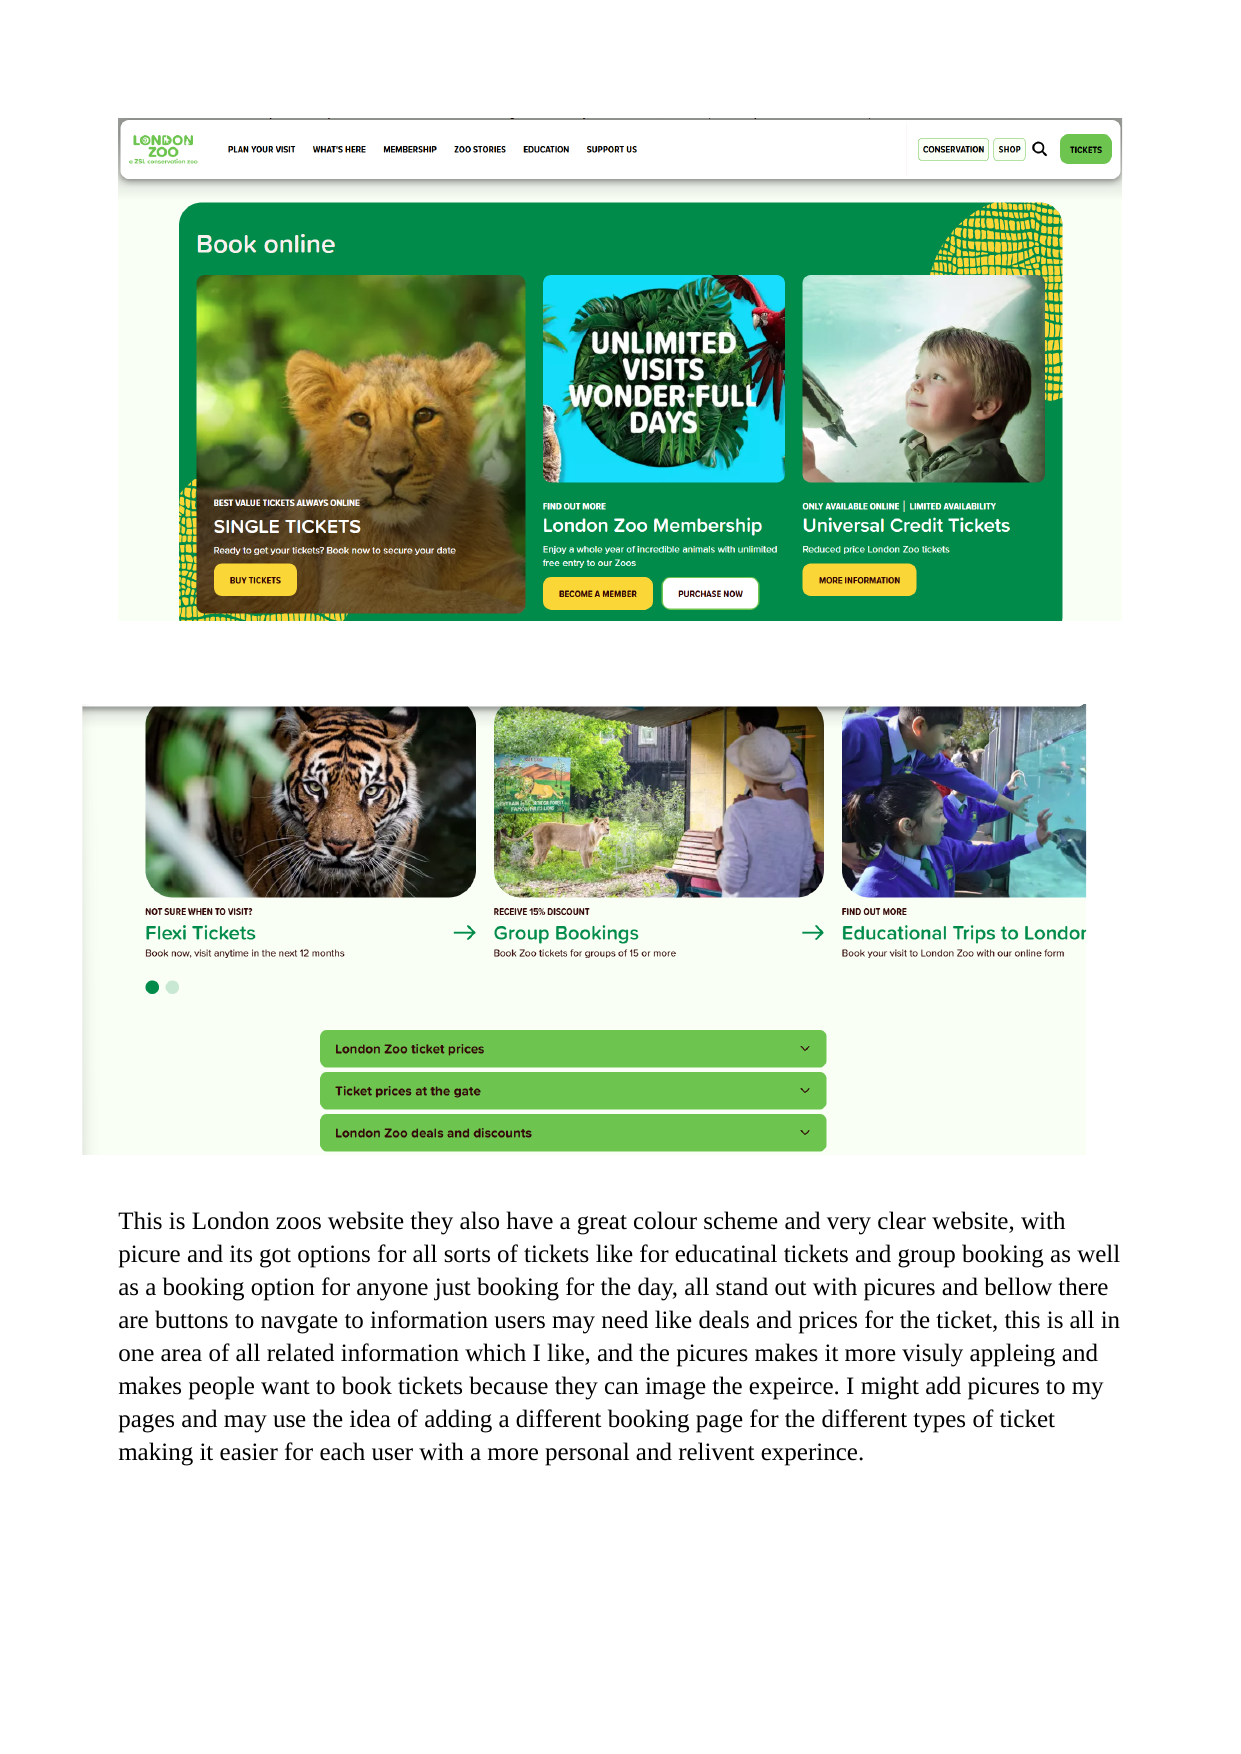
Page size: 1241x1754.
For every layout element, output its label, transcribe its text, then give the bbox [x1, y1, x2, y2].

picture [82, 704, 1087, 1155]
text This is London zoos website they also have a great colour scheme and very clear website, with picure and its got options for all sorts of tickets like for educatinal tickets and group booking as well as a booking option for anyone just booking for the day, all stand out with picures and bellow there are buttons to navgate to information users may need like deals and prices for the ticket, this is all in one area of all related information which I like, and the picures makes it more visuly appleing and makes people want to book tickets because they can image the expeirce. I might add picures to my pages and may use the idea of adding a different booking page for the different types of ticket making it easier for each user with a more personal and relivent experince. [118, 1206, 1122, 1466]
picture [118, 118, 1123, 621]
